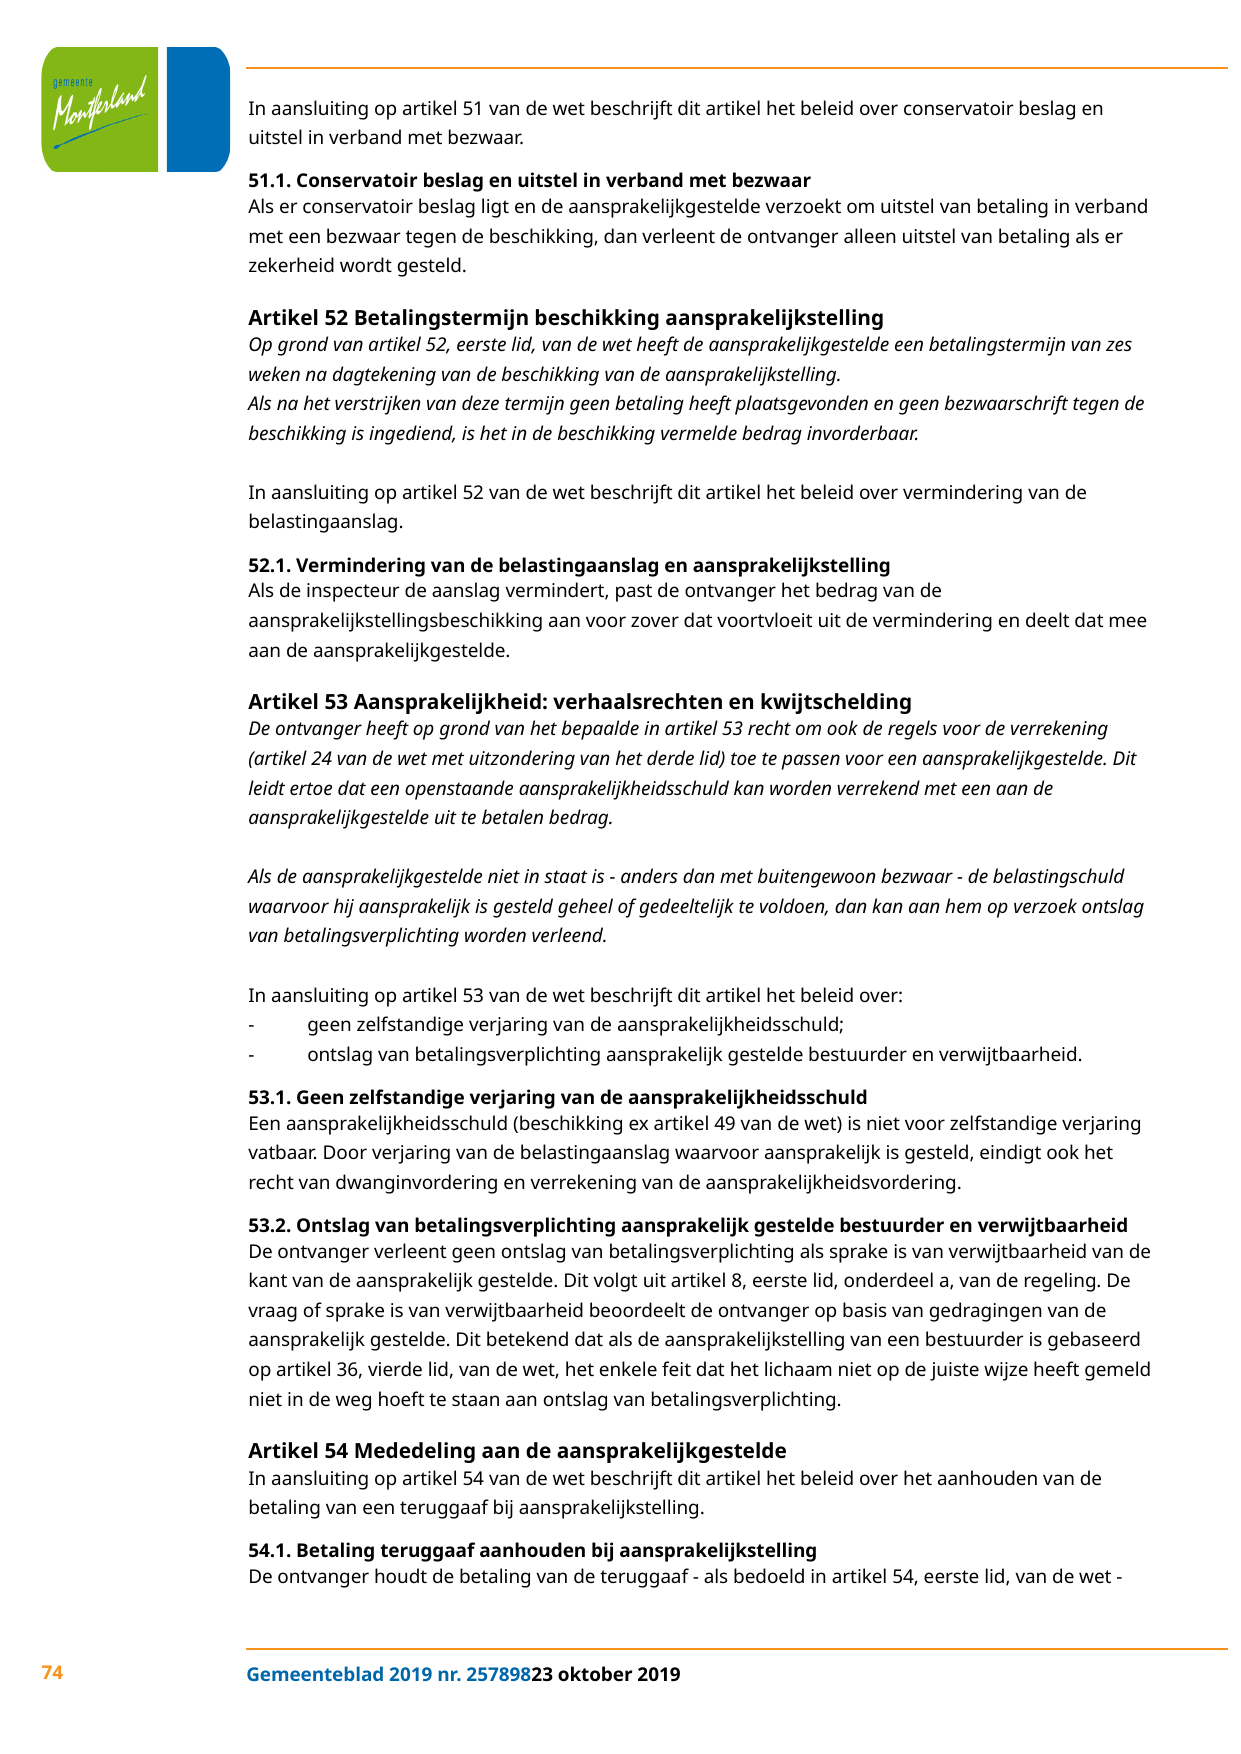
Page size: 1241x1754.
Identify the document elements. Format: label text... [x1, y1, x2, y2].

text In aansluiting op artikel 52 van de wet beschrijft dit artikel het beleid over vermindering van de belastingaanslag. [248, 479, 1152, 534]
text Artikel 52 Betalingstermijn beschikking aansprakelijkstelling [248, 303, 1152, 331]
text In aansluiting op artikel 54 van de wet beschrijft dit artikel het beleid over het aanhouden van de betaling van een teruggaaf bij aansprakelijkstelling. [248, 1465, 1152, 1520]
text De ontvanger verleent geen ontslag van betalingsverplichting als sprake is van verwijtbaarheid van de kant van de aansprakelijk gestelde. Dit volgt uit artikel 8, eerste lid, onderdeel a, van de regeling. De vraag of sprake is van verwijtbaarheid beoordeelt de ontvanger op basis van gedragingen van de aansprakelijk gestelde. Dit betekend dat als de aansprakelijkstelling van een bestuurder is gebaseerd op artikel 36, vierde lid, van de wet, het enkele feit dat het lichaam niet op de juiste wijze heeft gemeld niet in de weg hoeft te staan aan ontslag van betalingsverplichting. [248, 1238, 1152, 1412]
list geen zelfstandige verjaring van de aansprakelijkheidsschuld; [248, 1011, 1152, 1037]
text In aansluiting op artikel 53 van de wet beschrijft dit artikel het beleid over: [248, 982, 1152, 1008]
text In aansluiting op artikel 51 van de wet beschrijft dit artikel het beleid over conservatoir beslag en uitstel in verband met bezwaar. [248, 95, 1152, 150]
list ontslag van betalingsverplichting aansprakelijk gestelde bestuurder en verwijtbaarheid. [248, 1041, 1152, 1067]
text 51.1. Conservatoir beslag en uitstel in verband met bezwaar [248, 167, 1152, 193]
text Artikel 54 Mededeling aan de aansprakelijkgestelde [248, 1436, 1152, 1465]
text Als na het verstrijken van deze termijn geen betaling heeft plaatsgevonden en geen bezwaarschrift tegen de beschikking is ingediend, is het in de beschikking vermelde bedrag invorderbaar. [248, 390, 1152, 446]
text 53.1. Geen zelfstandige verjaring van de aansprakelijkheidsschuld [248, 1084, 1152, 1110]
text Als er conservatoir beslag ligt en de aansprakelijkgestelde verzoekt om uitstel van betaling in verband met een bezwaar tegen de beschikking, dan verleent de ontvanger alleen uitstel van betaling als er zekerheid wordt gesteld. [248, 193, 1152, 278]
text Als de inspecteur de aanslag vermindert, past de ontvanger het bedrag van de aansprakelijkstellingsbeschikking aan voor zover dat voortvloeit uit de vermindering en deelt dat mee aan de aansprakelijkgestelde. [248, 578, 1152, 662]
text Op grond van artikel 52, eerste lid, van de wet heeft de aansprakelijkgestelde een betalingstermijn van zes weken na dagtekening van de beschikking van de aansprakelijkstelling. [248, 331, 1152, 387]
text 52.1. Vermindering van de belastingaanslag en aansprakelijkstelling [248, 552, 1152, 578]
text Artikel 53 Aansprakelijkheid: verhaalsrechten en kwijtschelding [248, 687, 1152, 716]
text De ontvanger houdt de betaling van de teruggaaf - als bedoeld in artikel 54, eerste lid, van de wet [248, 1563, 1152, 1589]
text Als de aansprakelijkgestelde niet in staat is - anders dan met buitengewoon bezwaar - de belastingschuld waarvoor hij aansprakelijk is gesteld geheel of gedeeltelijk te voldoen, dan kan aan hem op verzoek ontslag van betalingsverplichting worden verleend. [248, 863, 1152, 948]
picture [41, 47, 231, 172]
text De ontvanger heeft op grond van het bepaalde in artikel 53 recht om ook de regels voor de verrekening (artikel 24 van de wet met uitzondering van het derde lid) toe te passen voor een aansprakelijkgestelde. Dit leidt ertoe dat een openstaande aansprakelijkheidsschuld kan worden verrekend met een aan de aansprakelijkgestelde uit te betalen bedrag. [248, 716, 1152, 830]
text 54.1. Betaling teruggaaf aanhouden bij aansprakelijkstelling [248, 1537, 1152, 1563]
text Een aansprakelijkheidsschuld (beschikking ex artikel 49 van de wet) is niet voor zelfstandige verjaring vatbaar. Door verjaring van de belastingaanslag waarvoor aansprakelijk is gesteld, eindigt ook het recht van dwanginvordering en verrekening van de aansprakelijkheidsvordering. [248, 1110, 1152, 1195]
text 53.2. Ontslag van betalingsverplichting aansprakelijk gestelde bestuurder en verwijtbaarheid [248, 1212, 1152, 1238]
